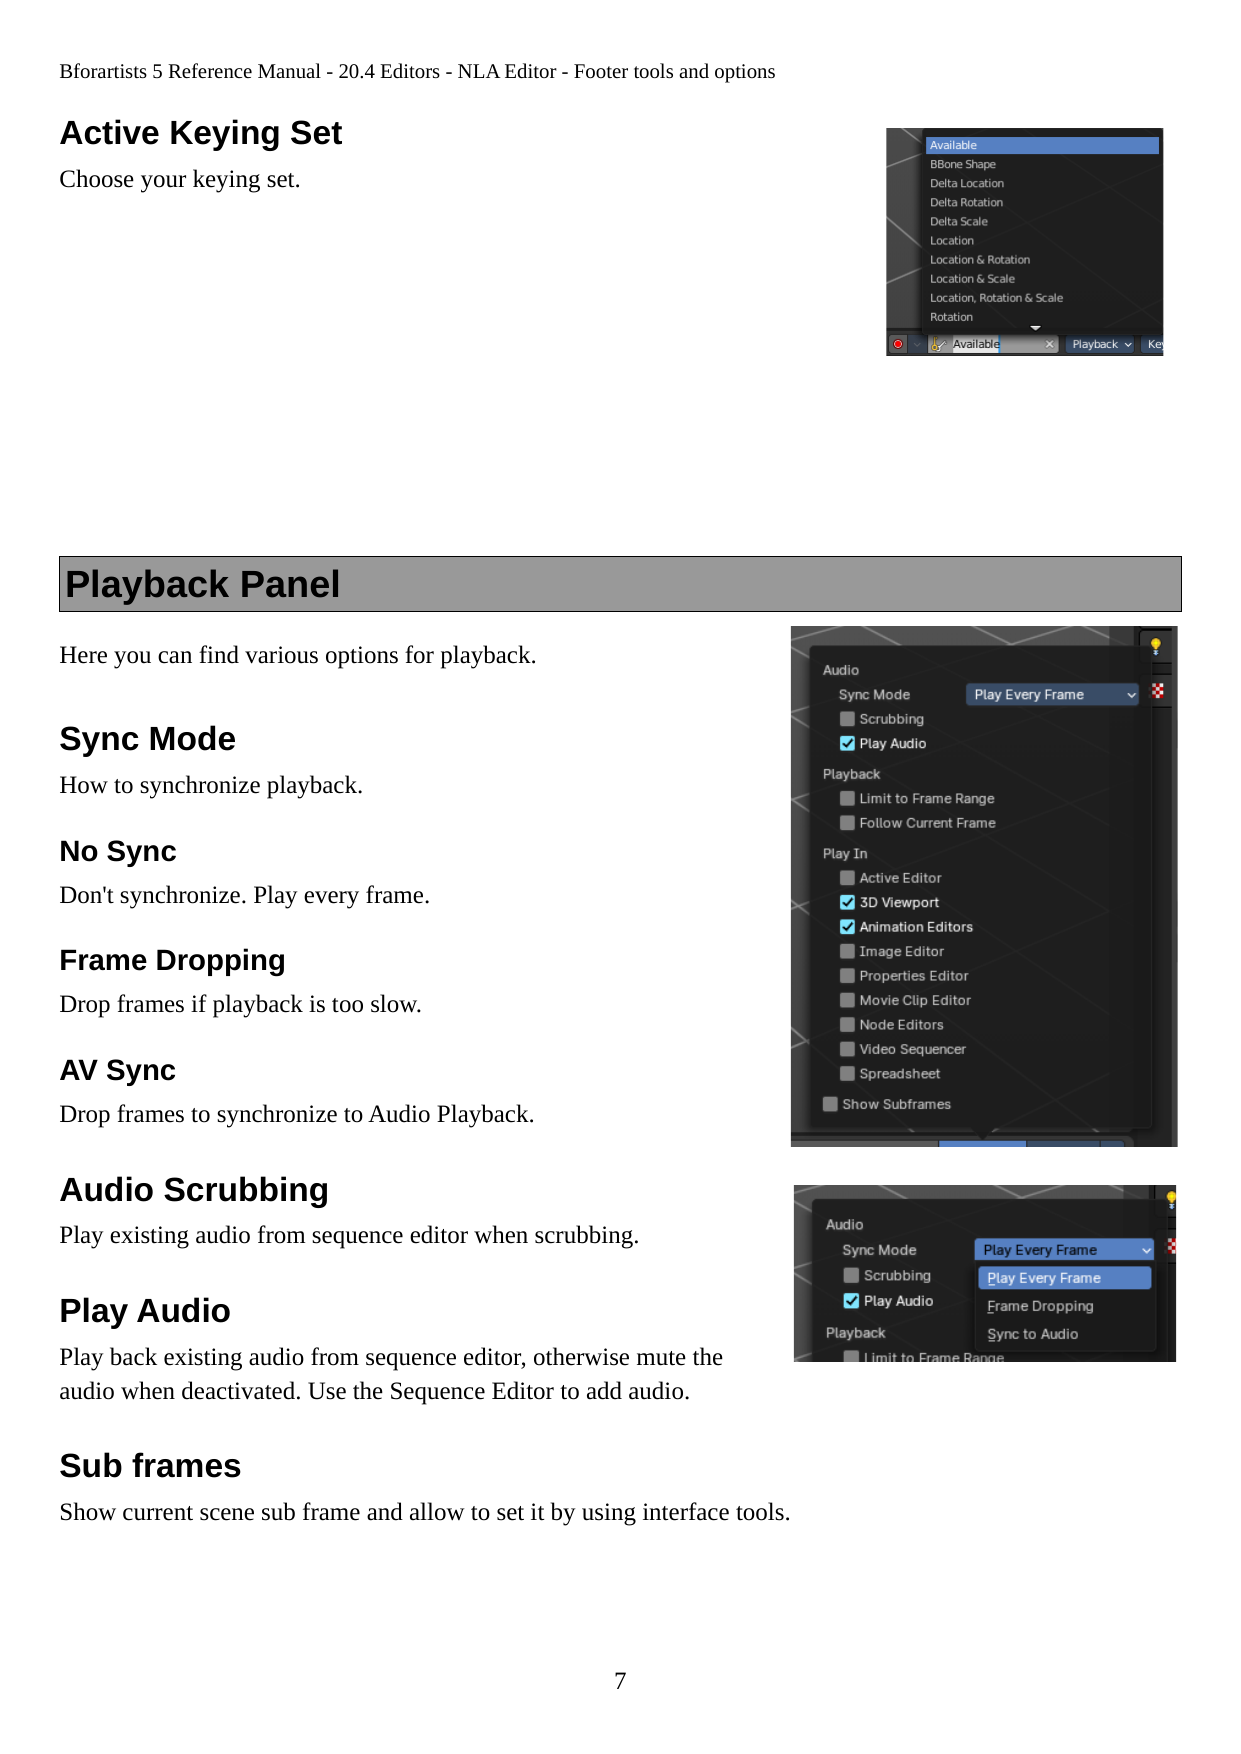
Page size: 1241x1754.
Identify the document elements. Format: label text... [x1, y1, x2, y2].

subtitle No Sync [59, 833, 790, 867]
text Choose your keying set. [59, 164, 886, 192]
text How to synchronize playback. [59, 770, 790, 798]
text Show current scene sub frame and allow to set it by using interface tools. [59, 1497, 1181, 1526]
table_header Playback Panel [60, 557, 1181, 611]
subtitle Frame Dropping [59, 943, 790, 977]
text Drop frames if playback is too slow. [59, 989, 790, 1018]
subtitle Sync Mode [59, 719, 790, 757]
text Don't synchronize. Play every frame. [59, 880, 790, 908]
text Play back existing audio from sequence editor, otherwise mute the audio when deactivated. Use the Sequence Editor to add audio. [59, 1342, 1181, 1405]
subtitle Play Audio [59, 1290, 793, 1329]
text Play existing audio from sequence editor when scrubbing. [59, 1221, 793, 1249]
subtitle Audio Scrubbing [59, 1169, 1181, 1208]
picture [793, 1185, 1177, 1362]
subtitle Sub frames [59, 1446, 1181, 1484]
subtitle AV Sync [59, 1053, 790, 1087]
picture [790, 626, 1178, 1147]
picture [886, 128, 1164, 356]
text Drop frames to synchronize to Audio Playback. [59, 1099, 790, 1128]
text [1164, 164, 1181, 192]
subtitle Active Keying Set [59, 113, 1181, 151]
text Here you can find various options for playback. [59, 640, 790, 669]
